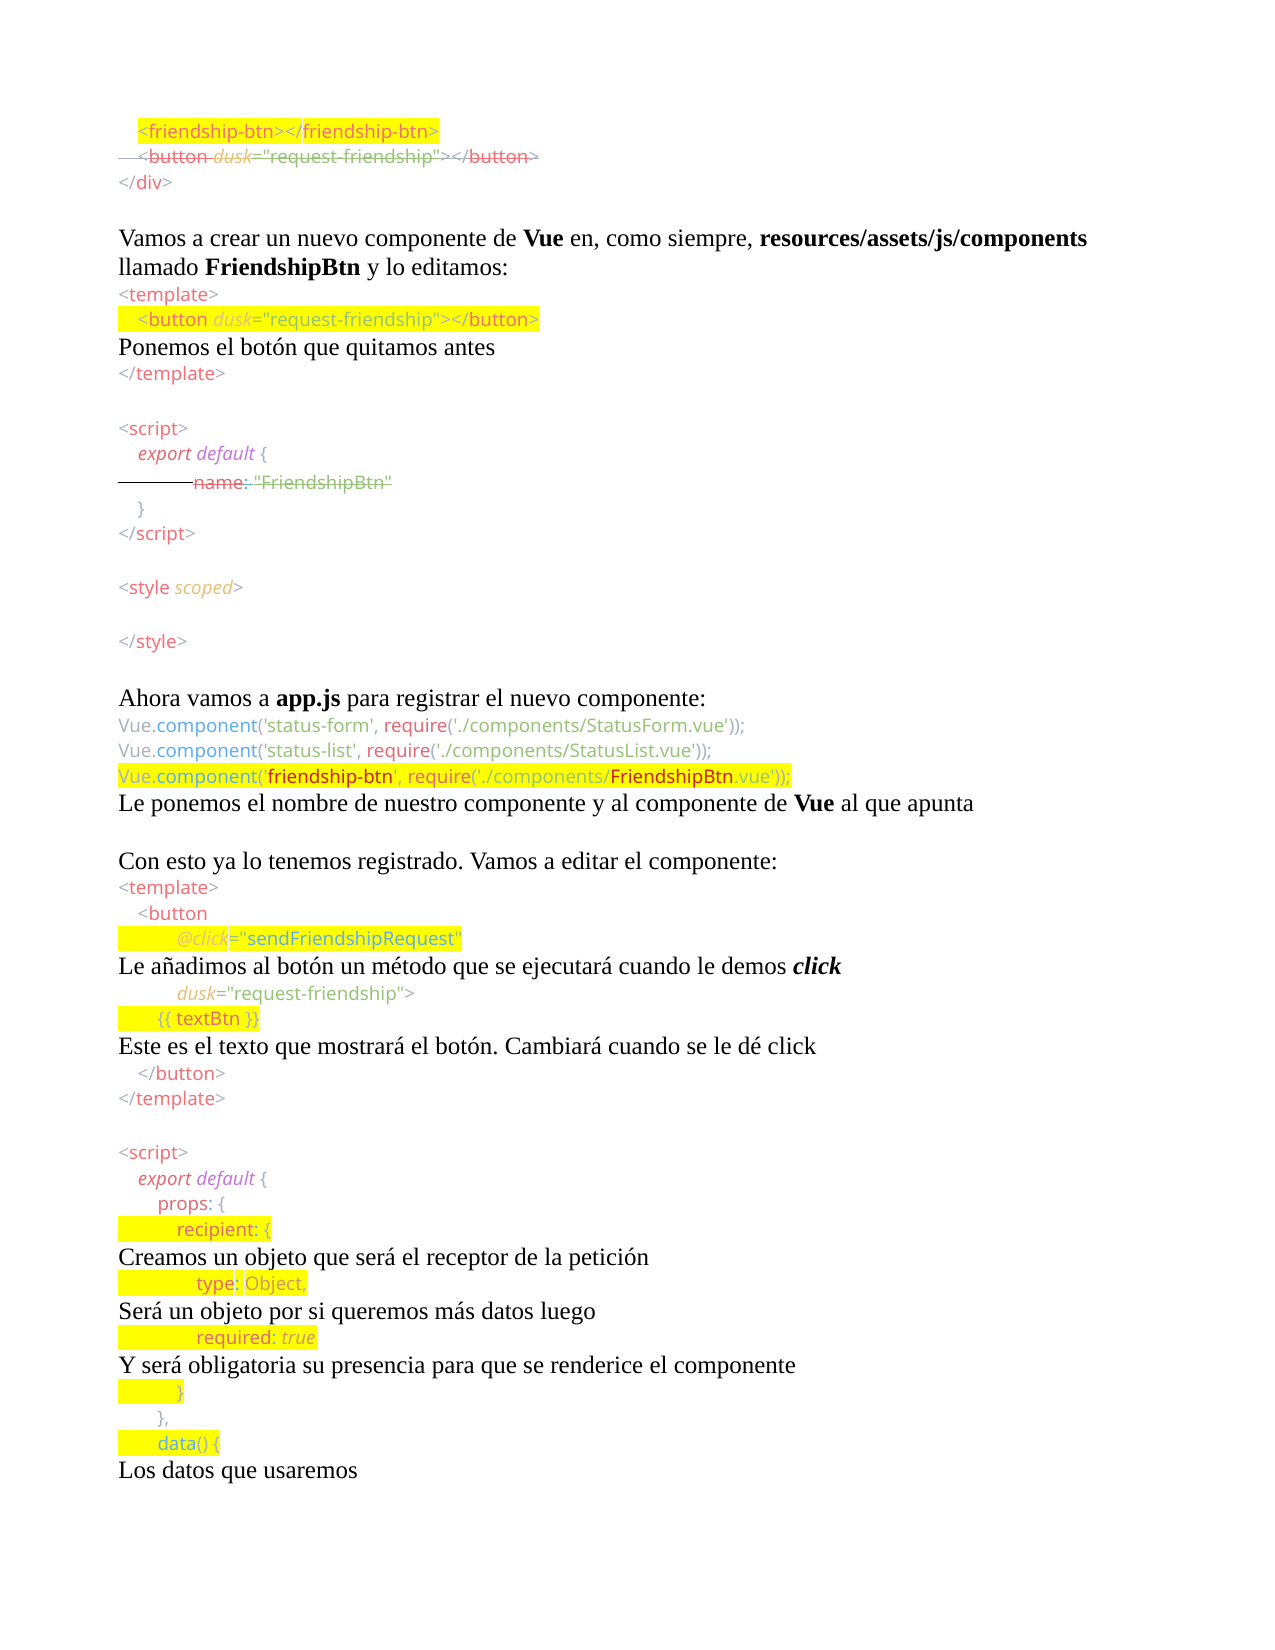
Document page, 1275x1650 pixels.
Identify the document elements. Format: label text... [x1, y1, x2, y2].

text <script> export default { name: "FriendshipBtn" } </script> <style scoped> </style> [118, 386, 1157, 654]
text dusk="request-friendship"> {{ textBtn }} [118, 980, 1157, 1031]
text Le ponemos el nombre de nuestro componente y al componente de Vue al que apunta [118, 788, 1157, 817]
text } }, data() { Los datos que usaremos [118, 1379, 1157, 1484]
text Ahora vamos a app.js para registrar el nuevo componente: [118, 683, 1157, 712]
text Este es el texto que mostrará el botón. Cambiará cuando se le dé click </button> </template> <script> export default { props: { recipient: { Creamos un objeto que será el receptor de la petición [118, 1031, 1157, 1270]
text type: Object, Será un objeto por si queremos más datos luego [118, 1270, 1157, 1325]
text Vue.component('status-form', require('./components/StatusForm.vue')); Vue.component('status-list', require('./components/StatusList.vue')); Vue.component('friendship-btn', require('./components/FriendshipBtn.vue')); [118, 712, 1157, 788]
text </template> [118, 361, 1157, 386]
text Vamos a crear un nuevo componente de Vue en, como siempre, resources/assets/js/components llamado FriendshipBtn y lo editamos: [118, 223, 1157, 281]
text Con esto ya lo tenemos registrado. Vamos a editar el componente: [118, 846, 1157, 875]
text <template> <button @click="sendFriendshipRequest" Le añadimos al botón un método que se ejecutará cuando le demos click [118, 875, 1157, 980]
text <template> <button dusk="request-friendship"></button> Ponemos el botón que quitamos antes [118, 281, 1157, 361]
text required: true Y será obligatoria su presencia para que se renderice el componente [118, 1325, 1157, 1379]
text <friendship-btn></friendship-btn> <button dusk="request-friendship"></button> </div> [118, 118, 1157, 195]
